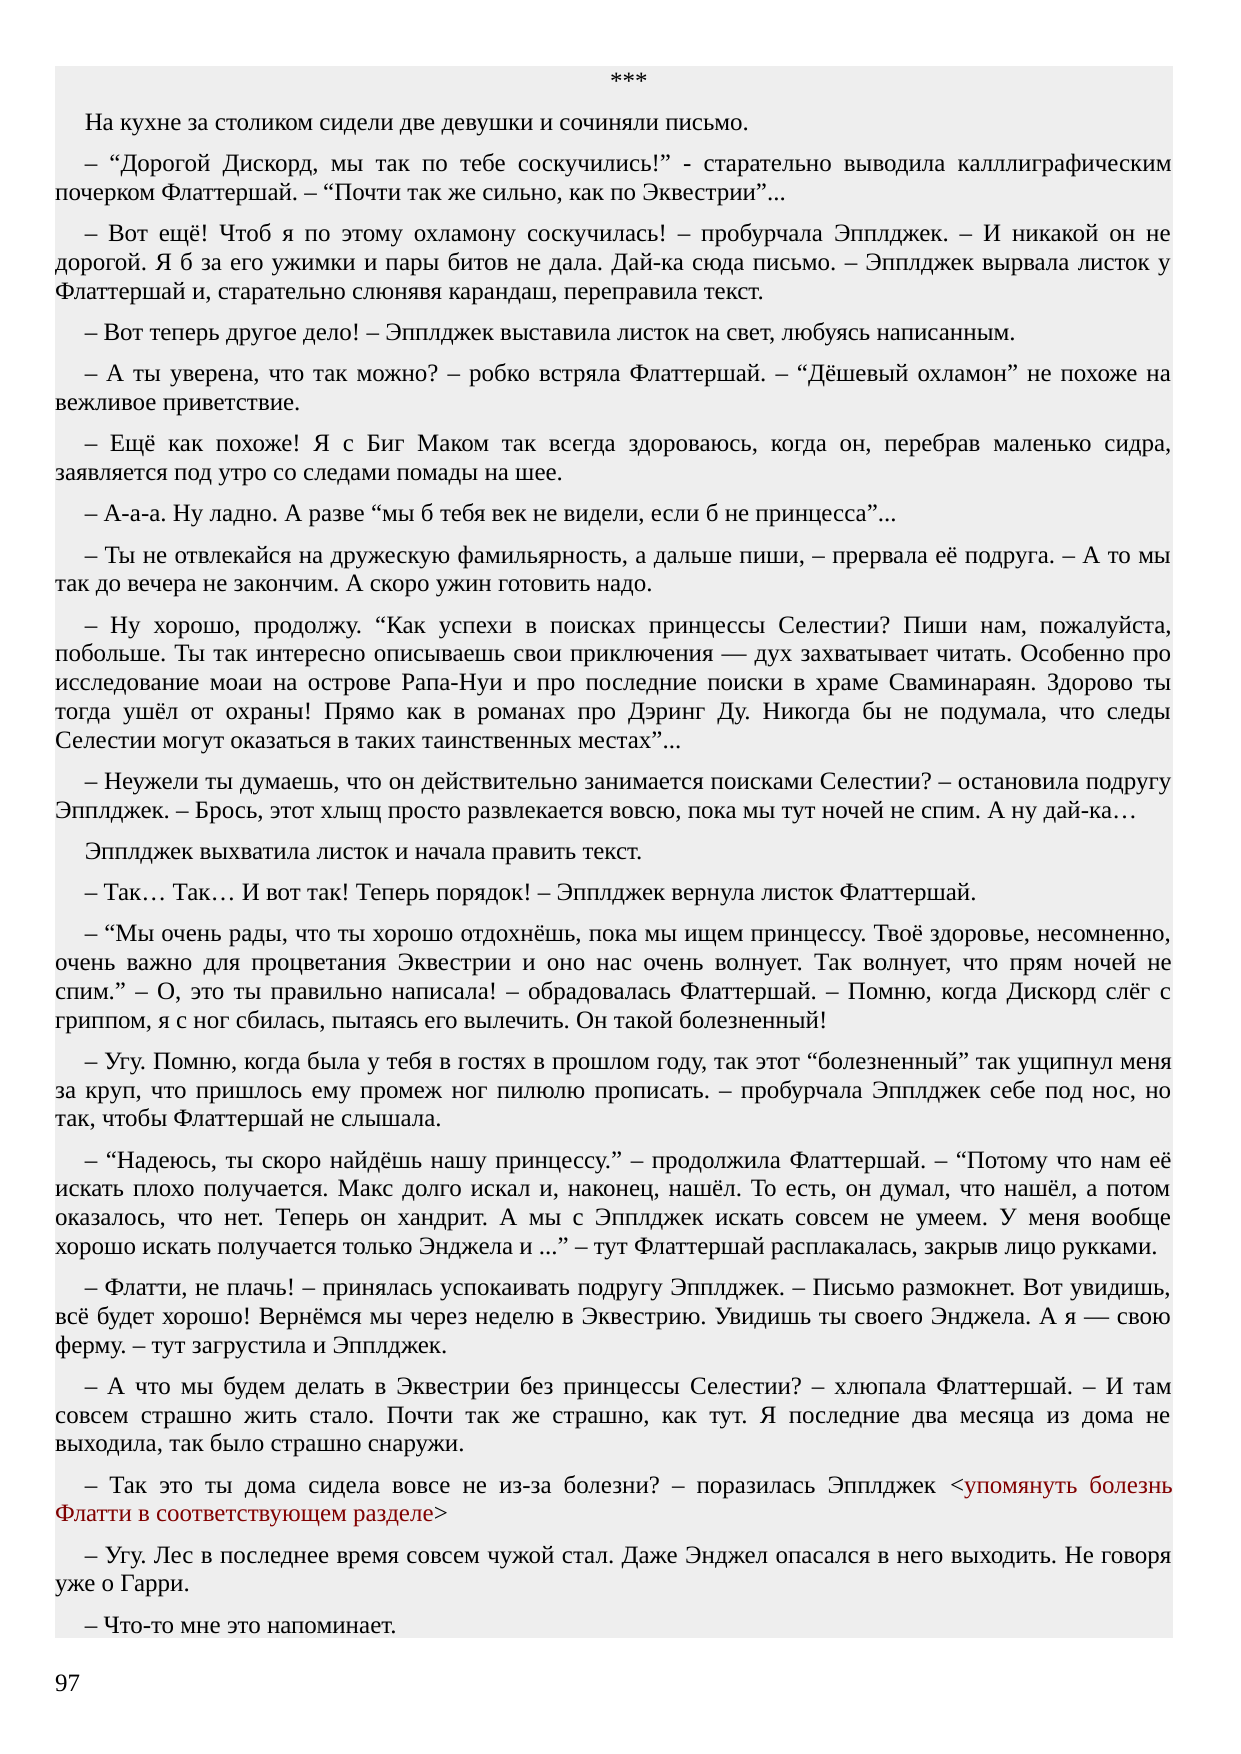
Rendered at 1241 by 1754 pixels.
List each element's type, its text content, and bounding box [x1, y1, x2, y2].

text – Угу. Лес в последнее время совсем чужой стал. Даже Энджел опасался в него выходить. Не говоря уже о Гарри. [55, 1540, 1173, 1597]
text – А что мы будем делать в Эквестрии без принцессы Селестии? – хлюпала Флаттершай. – И там совсем страшно жить стало. Почти так же страшно, как тут. Я последние два месяца из дома не выходила, так было страшно снаружи. [55, 1371, 1173, 1457]
text На кухне за столиком сидели две девушки и сочиняли письмо. [55, 107, 1173, 136]
text – Вот ещё! Чтоб я по этому охламону соскучилась! – пробурчала Эпплджек. – И никакой он не дорогой. Я б за его ужимки и пары битов не дала. Дай-ка сюда письмо. – Эпплджек вырвала листок у Флаттершай и, старательно слюнявя карандаш, переправила текст. [55, 218, 1173, 305]
text – Вот теперь другое дело! – Эпплджек выставила листок на свет, любуясь написанным. [55, 317, 1173, 346]
text – Угу. Помню, когда была у тебя в гостях в прошлом году, так этот “болезненный” так ущипнул меня за круп, что пришлось ему промеж ног пилюлю прописать. – пробурчала Эпплджек себе под нос, но так, чтобы Флаттершай не слышала. [55, 1046, 1173, 1132]
text – “Дорогой Дискорд, мы так по тебе соскучились!” - старательно выводила калллиграфическим почерком Флаттершай. – “Почти так же сильно, как по Эквестрии”... [55, 148, 1173, 206]
text – Так это ты дома сидела вовсе не из-за болезни? – поразилась Эпплджек <упомянуть болезнь Флатти в соответствующем разделе> [55, 1470, 1173, 1527]
text – Ну хорошо, продолжу. “Как успехи в поисках принцессы Селестии? Пиши нам, пожалуйста, побольше. Ты так интересно описываешь свои приключения — дух захватывает читать. Особенно про исследование моаи на острове Рапа-Нуи и про последние поиски в храме Сваминараян. Здорово ты тогда ушёл от охраны! Прямо как в романах про Дэринг Ду. Никогда бы не подумала, что следы Селестии могут оказаться в таких таинственных местах”... [55, 610, 1173, 753]
text – Так… Так… И вот так! Теперь порядок! – Эпплджек вернула листок Флаттершай. [55, 877, 1173, 906]
text – Ты не отвлекайся на дружескую фамильярность, а дальше пиши, – прервала её подруга. – А то мы так до вечера не закончим. А скоро ужин готовить надо. [55, 540, 1173, 597]
text – Неужели ты думаешь, что он действительно занимается поисками Селестии? – остановила подругу Эпплджек. – Брось, этот хлыщ просто развлекается вовсю, пока мы тут ночей не спим. А ну дай-ка… [55, 766, 1173, 823]
text – Ещё как похоже! Я с Биг Маком так всегда здороваюсь, когда он, перебрав маленько сидра, заявляется под утро со следами помады на шее. [55, 428, 1173, 486]
text Эпплджек выхватила листок и начала править текст. [55, 836, 1173, 865]
text – Флатти, не плачь! – принялась успокаивать подругу Эпплджек. – Письмо размокнет. Вот увидишь, всё будет хорошо! Вернёмся мы через неделю в Эквестрию. Увидишь ты своего Энджела. А я — свою ферму. – тут загрустила и Эпплджек. [55, 1272, 1173, 1358]
text *** [55, 66, 1173, 95]
text – А ты уверена, что так можно? – робко встряла Флаттершай. – “Дёшевый охламон” не похоже на вежливое приветствие. [55, 358, 1173, 416]
text – А-а-а. Ну ладно. А разве “мы б тебя век не видели, если б не принцесса”... [55, 498, 1173, 527]
text – “Мы очень рады, что ты хорошо отдохнёшь, пока мы ищем принцессу. Твоё здоровье, несомненно, очень важно для процветания Эквестрии и оно нас очень волнует. Так волнует, что прям ночей не спим.” – О, это ты правильно написала! – обрадовалась Флаттершай. – Помню, когда Дискорд слёг с гриппом, я с ног сбилась, пытаясь его вылечить. Он такой болезненный! [55, 918, 1173, 1033]
text – “Надеюсь, ты скоро найдёшь нашу принцессу.” – продолжила Флаттершай. – “Потому что нам её искать плохо получается. Макс долго искал и, наконец, нашёл. То есть, он думал, что нашёл, а потом оказалось, что нет. Теперь он хандрит. А мы с Эпплджек искать совсем не умеем. У меня вообще хорошо искать получается только Энджела и ...” – тут Флаттершай расплакалась, закрыв лицо рукками. [55, 1145, 1173, 1260]
text – Что-то мне это напоминает. [55, 1610, 1173, 1638]
